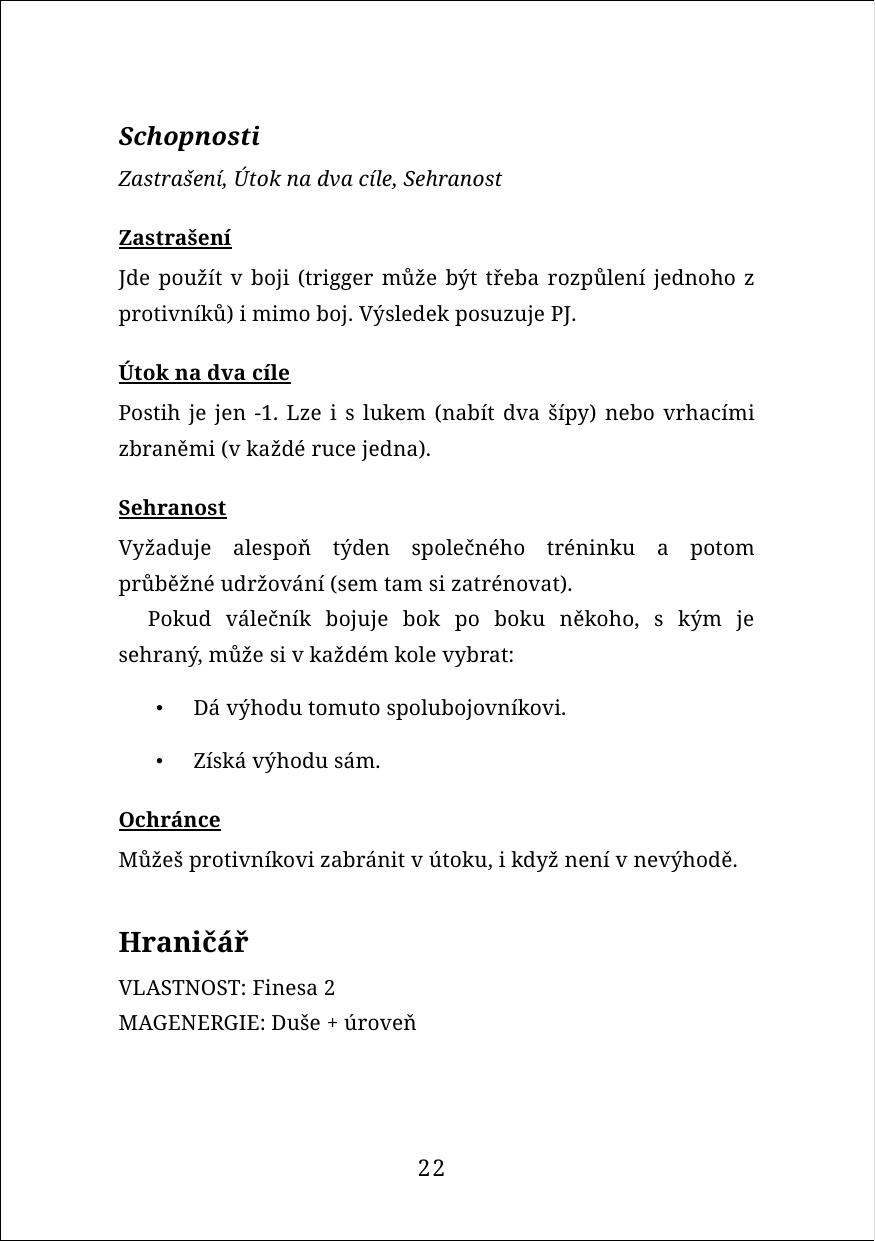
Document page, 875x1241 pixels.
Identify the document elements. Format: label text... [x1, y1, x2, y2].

text Můžeš protivníkovi zabránit v útoku, i když není v nevýhodě. [118, 846, 756, 874]
text Jde použít v boji (trigger může být třeba rozpůlení jednoho z protivníků) i mimo boj. Výsledek posuzuje PJ. [118, 263, 756, 327]
subtitle Zastrašení [118, 223, 756, 252]
text Zastrašení, Útok na dva cíle, Sehranost [118, 164, 756, 192]
subtitle Ochránce [118, 805, 756, 834]
list Získá výhodu sám. [156, 746, 756, 775]
text VLASTNOST: Finesa 2 MAGENERGIE: Duše + úroveň [118, 973, 756, 1037]
list Dá výhodu tomuto spolubojovníkovi. [156, 693, 756, 721]
subtitle Útok na dva cíle [118, 358, 756, 387]
subtitle Schopnosti [118, 118, 756, 152]
text Postih je jen -1. Lze i s lukem (nabít dva šípy) nebo vrhacími zbraněmi (v každé ruce jedna). [118, 398, 756, 462]
text Vyžaduje alespoň týden společného tréninku a potom průběžné udržování (sem tam si zatrénovat). Pokud válečník bojuje bok po boku někoho, s kým je sehraný, může si v každém kole vybrat: [118, 533, 756, 668]
subtitle Hraničář [118, 922, 756, 961]
subtitle Sehranost [118, 493, 756, 521]
